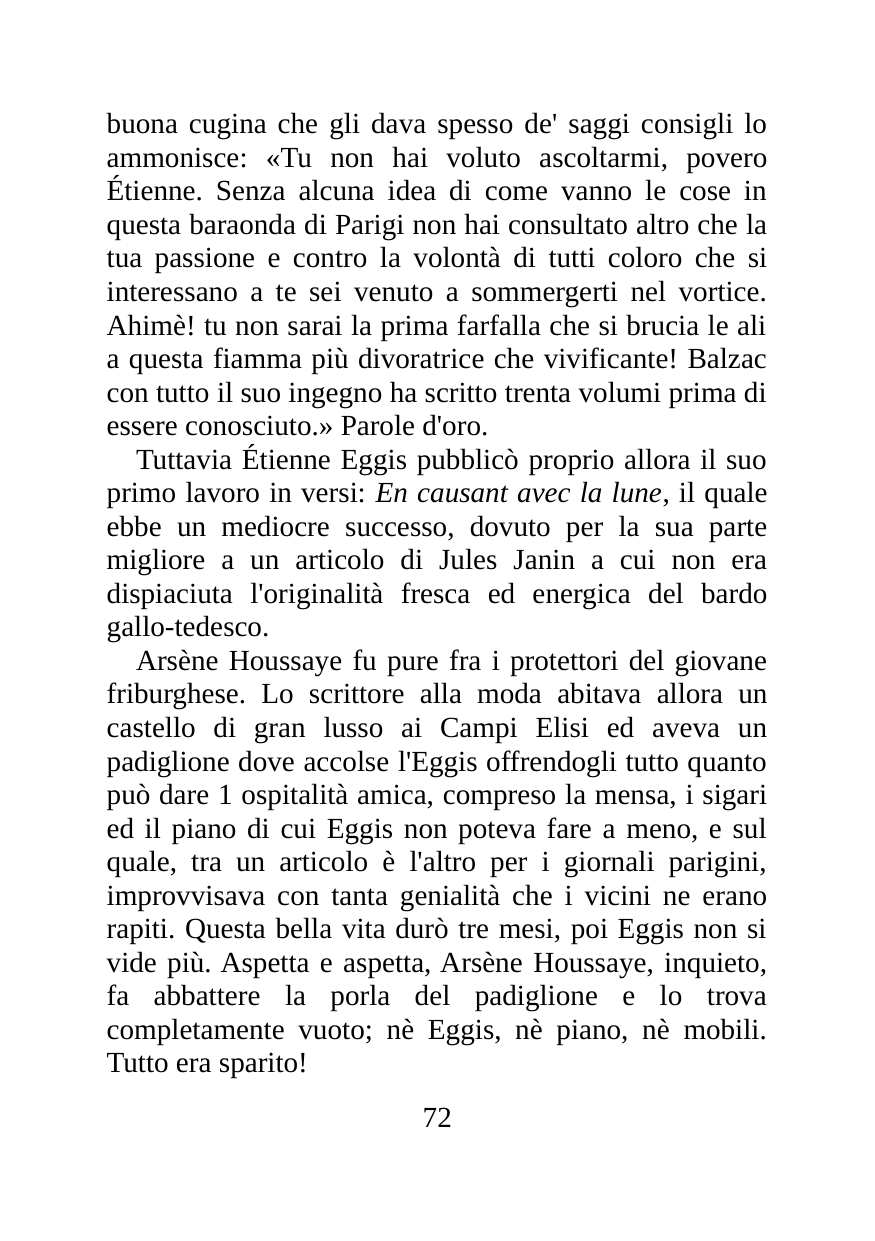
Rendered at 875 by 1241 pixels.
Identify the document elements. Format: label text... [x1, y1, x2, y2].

text Arsène Houssaye fu pure fra i protettori del giovane friburghese. Lo scrittore alla moda abitava allora un castello di gran lusso ai Campi Elisi ed aveva un padiglione dove accolse l'Eggis offrendogli tutto quanto può dare 1 ospitalità amica, compreso la mensa, i sigari ed il piano di cui Eggis non poteva fare a meno, e sul quale, tra un articolo è l'altro per i giornali parigini, improvvisava con tanta genialità che i vicini ne erano rapiti. Questa bella vita durò tre mesi, poi Eggis non si vide più. Aspetta e aspetta, Arsène Houssaye, inquieto, fa abbattere la porla del padiglione e lo trova completamente vuoto; nè Eggis, nè piano, nè mobili. Tutto era sparito! [106, 643, 768, 1079]
text buona cugina che gli dava spesso de' saggi consigli lo ammonisce: «Tu non hai voluto ascoltarmi, povero Étienne. Senza alcuna idea di come vanno le cose in questa baraonda di Parigi non hai consultato altro che la tua passione e contro la volontà di tutti coloro che si interessano a te sei venuto a sommergerti nel vortice. Ahimè! tu non sarai la prima farfalla che si brucia le ali a questa fiamma più divoratrice che vivificante! Balzac con tutto il suo ingegno ha scritto trenta volumi prima di essere conosciuto.» Parole d'oro. [106, 106, 768, 442]
text Tuttavia Étienne Eggis pubblicò proprio allora il suo primo lavoro in versi: En causant avec la lune, il quale ebbe un mediocre successo, dovuto per la sua parte migliore a un articolo di Jules Janin a cui non era dispiaciuta l'originalità fresca ed energica del bardo gallo-tedesco. [106, 442, 768, 643]
